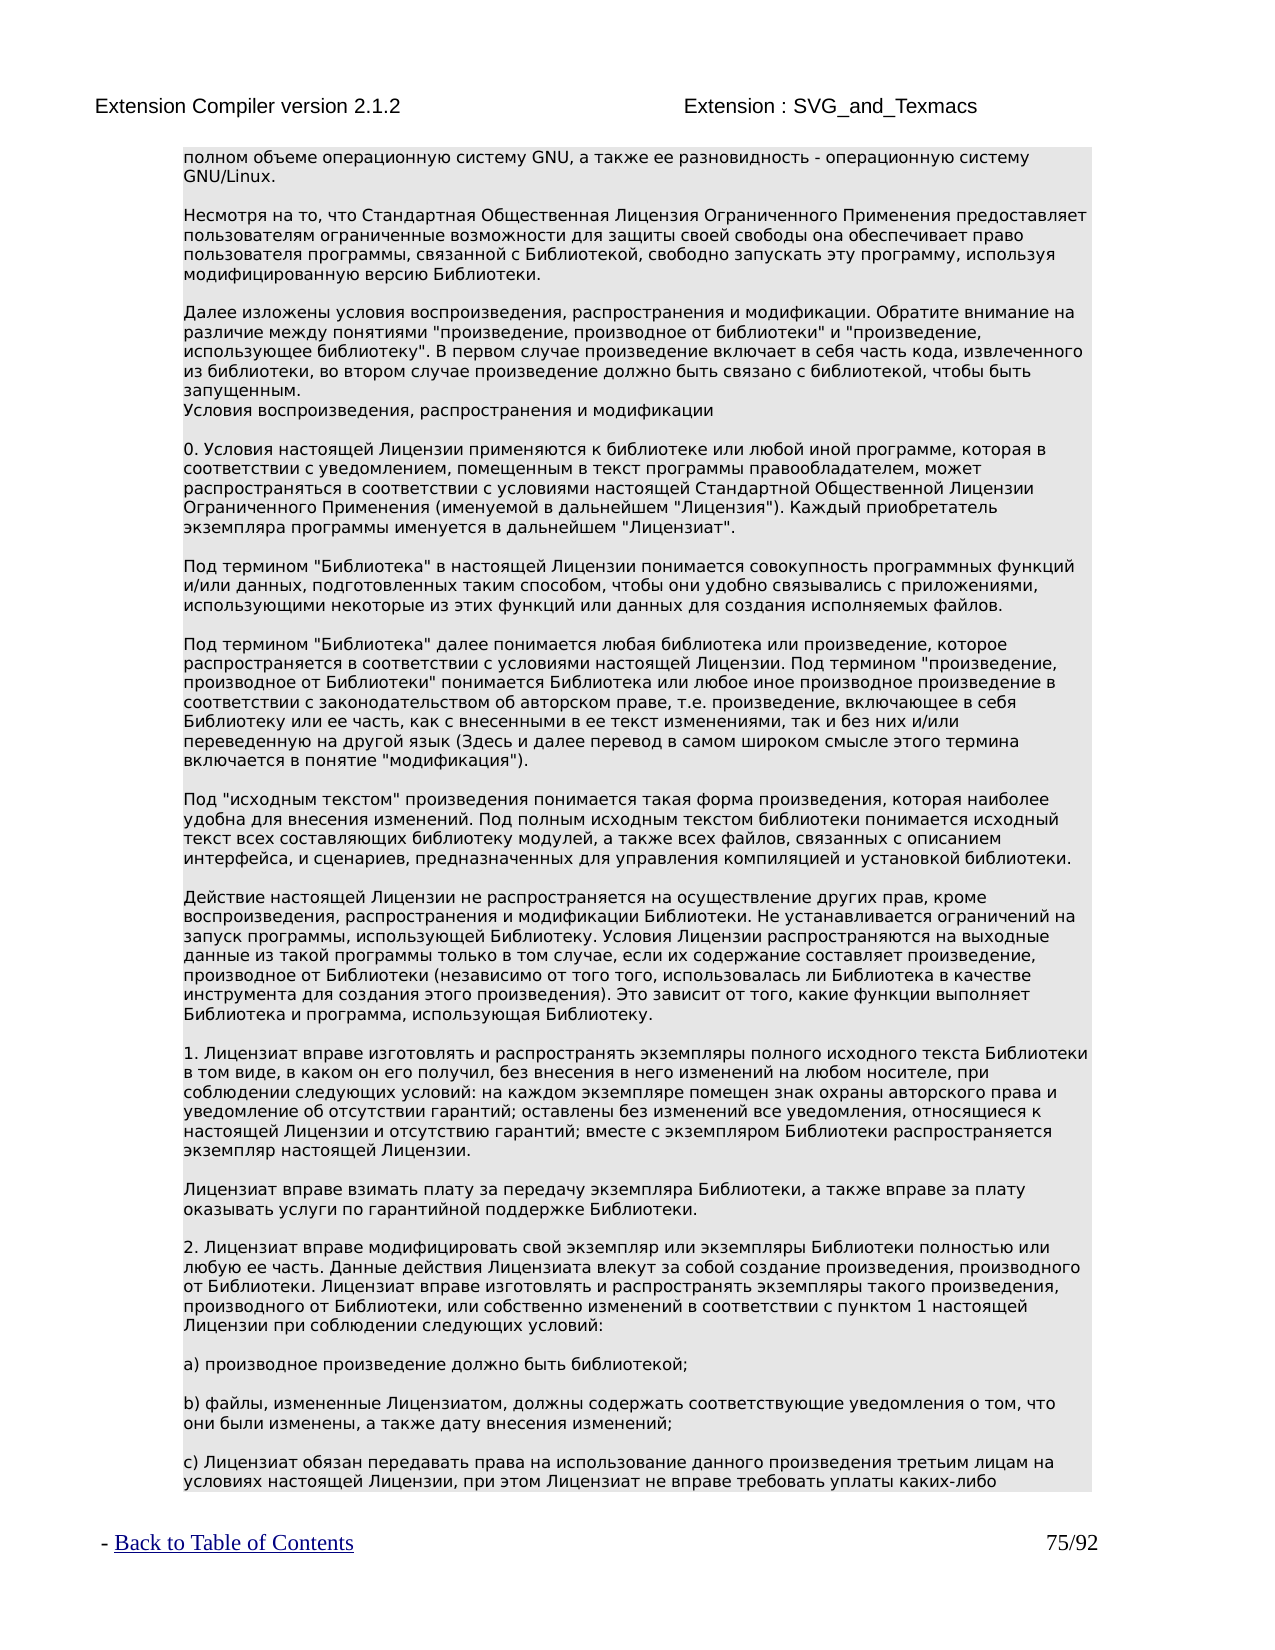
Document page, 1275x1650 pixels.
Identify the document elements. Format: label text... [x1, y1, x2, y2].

text Несмотря на то, что Стандартная Общественная Лицензия Ограниченного Применения предоставляет пользователям ограниченные возможности для защиты своей свободы она обеспечивает право пользователя программы, связанной с Библиотекой, свободно запускать эту программу, используя модифицированную версию Библиотеки. [183, 206, 1092, 284]
text полном объеме операционную систему GNU, а также ее разновидность - операционную систему GNU/Linux. [183, 147, 1092, 186]
text 1. Лицензиат вправе изготовлять и распространять экземпляры полного исходного текста Библиотеки в том виде, в каком он его получил, без внесения в него изменений на любом носителе, при соблюдении следующих условий: на каждом экземпляре помещен знак охраны авторского права и уведомление об отсутствии гарантий; оставлены без изменений все уведомления, относящиеся к настоящей Лицензии и отсутствию гарантий; вместе с экземпляром Библиотеки распространяется экземпляр настоящей Лицензии. [183, 1043, 1092, 1160]
text Под термином "Библиотека" в настоящей Лицензии понимается совокупность программных функций и/или данных, подготовленных таким способом, чтобы они удобно связывались с приложениями, использующими некоторые из этих функций или данных для создания исполняемых файлов. [183, 557, 1092, 615]
text c) Лицензиат обязан передавать права на использование данного произведения третьим лицам на условиях настоящей Лицензии, при этом Лицензиат не вправе требовать уплаты каких-либо [183, 1453, 1092, 1492]
text Действие настоящей Лицензии не распространяется на осуществление других прав, кроме воспроизведения, распространения и модификации Библиотеки. Не устанавливается ограничений на запуск программы, использующей Библиотеку. Условия Лицензии распространяются на выходные данные из такой программы только в том случае, если их содержание составляет произведение, производное от Библиотеки (независимо от того того, использовалась ли Библиотека в качестве инструмента для создания этого произведения). Это зависит от того, какие функции выполняет Библиотека и программа, использующая Библиотеку. [183, 888, 1092, 1024]
text Под термином "Библиотека" далее понимается любая библиотека или произведение, которое распространяется в соответствии с условиями настоящей Лицензии. Под термином "произведение, производное от Библиотеки" понимается Библиотека или любое иное производное произведение в соответствии с законодательством об авторском праве, т.е. произведение, включающее в себя Библиотеку или ее часть, как с внесенными в ее текст изменениями, так и без них и/или переведенную на другой язык (Здесь и далее перевод в самом широком смысле этого термина включается в понятие "модификация"). [183, 634, 1092, 771]
text Лицензиат вправе взимать плату за передачу экземпляра Библиотеки, а также вправе за плату оказывать услуги по гарантийной поддержке Библиотеки. [183, 1180, 1092, 1219]
text b) файлы, измененные Лицензиатом, должны содержать соответствующие уведомления о том, что они были изменены, а также дату внесения изменений; [183, 1394, 1092, 1433]
text a) производное произведение должно быть библиотекой; [183, 1355, 1092, 1375]
text Условия воспроизведения, распространения и модификации [183, 401, 1092, 420]
text 2. Лицензиат вправе модифицировать свой экземпляр или экземпляры Библиотеки полностью или любую ее часть. Данные действия Лицензиата влекут за собой создание произведения, производного от Библиотеки. Лицензиат вправе изготовлять и распространять экземпляры такого произведения, производного от Библиотеки, или собственно изменений в соответствии с пунктом 1 настоящей Лицензии при соблюдении следующих условий: [183, 1238, 1092, 1336]
text Далее изложены условия воспроизведения, распространения и модификации. Обратите внимание на различие между понятиями "произведение, производное от библиотеки" и "произведение, использующее библиотеку". В первом случае произведение включает в себя часть кода, извлеченного из библиотеки, во втором случае произведение должно быть связано с библиотекой, чтобы быть запущенным. [183, 303, 1092, 401]
text Под "исходным текстом" произведения понимается такая форма произведения, которая наиболее удобна для внесения изменений. Под полным исходным текстом библиотеки понимается исходный текст всех составляющих библиотеку модулей, а также всех файлов, связанных с описанием интерфейса, и сценариев, предназначенных для управления компиляцией и установкой библиотеки. [183, 790, 1092, 868]
text 0. Условия настоящей Лицензии применяются к библиотеке или любой иной программе, которая в соответствии с уведомлением, помещенным в текст программы правообладателем, может распространяться в соответствии с условиями настоящей Стандартной Общественной Лицензии Ограниченного Применения (именуемой в дальнейшем "Лицензия"). Каждый приобретатель экземпляра программы именуется в дальнейшем "Лицензиат". [183, 440, 1092, 537]
